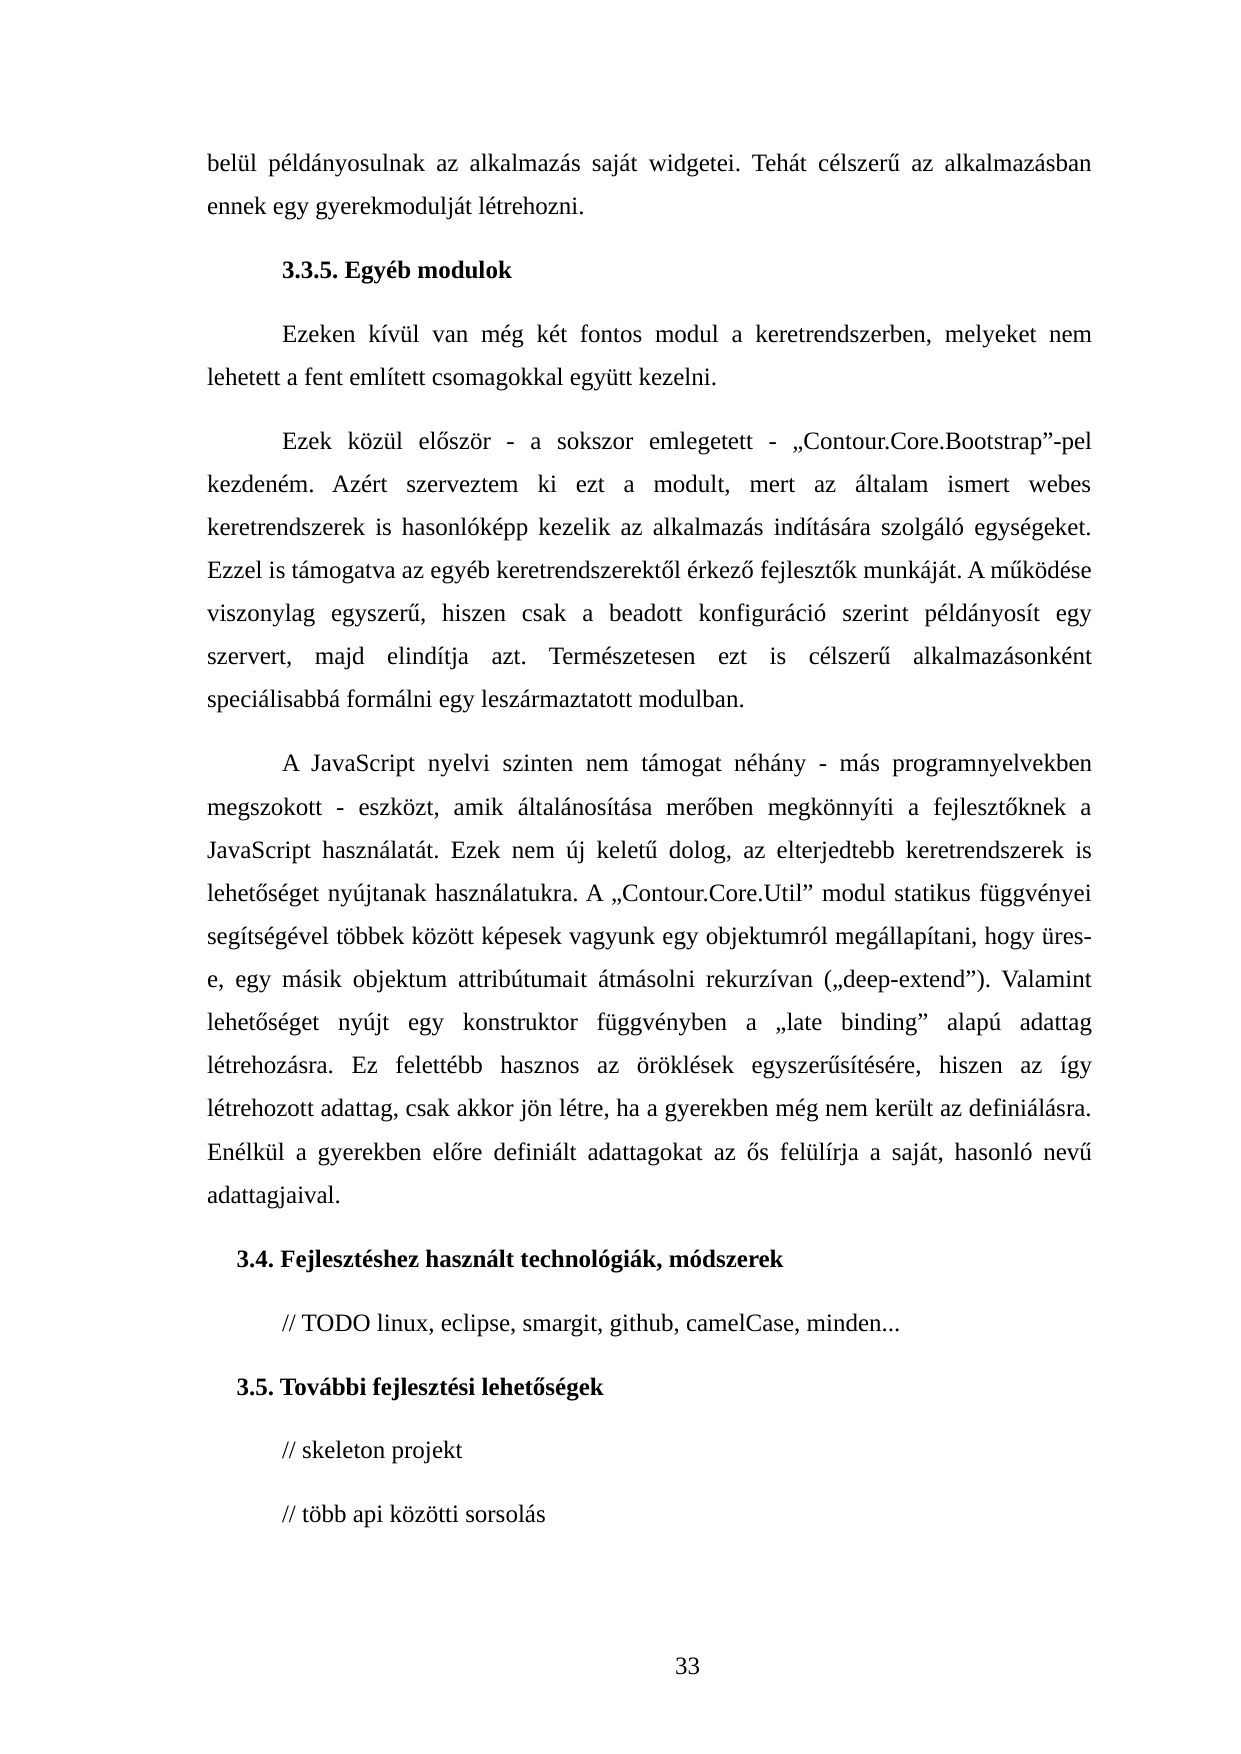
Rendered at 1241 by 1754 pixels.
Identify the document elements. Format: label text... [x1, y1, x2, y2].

text A JavaScript nyelvi szinten nem támogat néhány - más programnyelvekben megszokott - eszközt, amik általánosítása merőben megkönnyíti a fejlesztőknek a JavaScript használatát. Ezek nem új keletű dolog, az elterjedtebb keretrendszerek is lehetőséget nyújtanak használatukra. A „Contour.Core.Util” modul statikus függvényei segítségével többek között képesek vagyunk egy objektumról megállapítani, hogy üres-e, egy másik objektum attribútumait átmásolni rekurzívan („deep-extend”). Valamint lehetőséget nyújt egy konstruktor függvényben a „late binding” alapú adattag létrehozásra. Ez felettébb hasznos az öröklések egyszerűsítésére, hiszen az így létrehozott adattag, csak akkor jön létre, ha a gyerekben még nem került az definiálásra. Enélkül a gyerekben előre definiált adattagokat az ős felülírja a saját, hasonló nevű adattagjaival. [207, 748, 1092, 1208]
text // skeleton projekt [207, 1436, 1092, 1464]
text belül példányosulnak az alkalmazás saját widgetei. Tehát célszerű az alkalmazásban ennek egy gyerekmodulját létrehozni. [207, 148, 1092, 219]
subtitle 3.5. További fejlesztési lehetőségek [207, 1372, 1092, 1400]
subtitle 3.3.5. Egyéb modulok [244, 255, 1092, 283]
subtitle 3.4. Fejlesztéshez használt technológiák, módszerek [207, 1244, 1092, 1272]
text Ezek közül először - a sokszor emlegetett - „Contour.Core.Bootstrap”-pel kezdeném. Azért szerveztem ki ezt a modult, mert az általam ismert webes keretrendszerek is hasonlóképp kezelik az alkalmazás indítására szolgáló egységeket. Ezzel is támogatva az egyéb keretrendszerektől érkező fejlesztők munkáját. A működése viszonylag egyszerű, hiszen csak a beadott konfiguráció szerint példányosít egy szervert, majd elindítja azt. Természetesen ezt is célszerű alkalmazásonként speciálisabbá formálni egy leszármaztatott modulban. [207, 426, 1092, 713]
text // TODO linux, eclipse, smargit, github, camelCase, minden... [207, 1308, 1092, 1336]
text // több api közötti sorsolás [207, 1499, 1092, 1528]
text Ezeken kívül van még két fontos modul a keretrendszerben, melyeket nem lehetett a fent említett csomagokkal együtt kezelni. [207, 319, 1092, 391]
